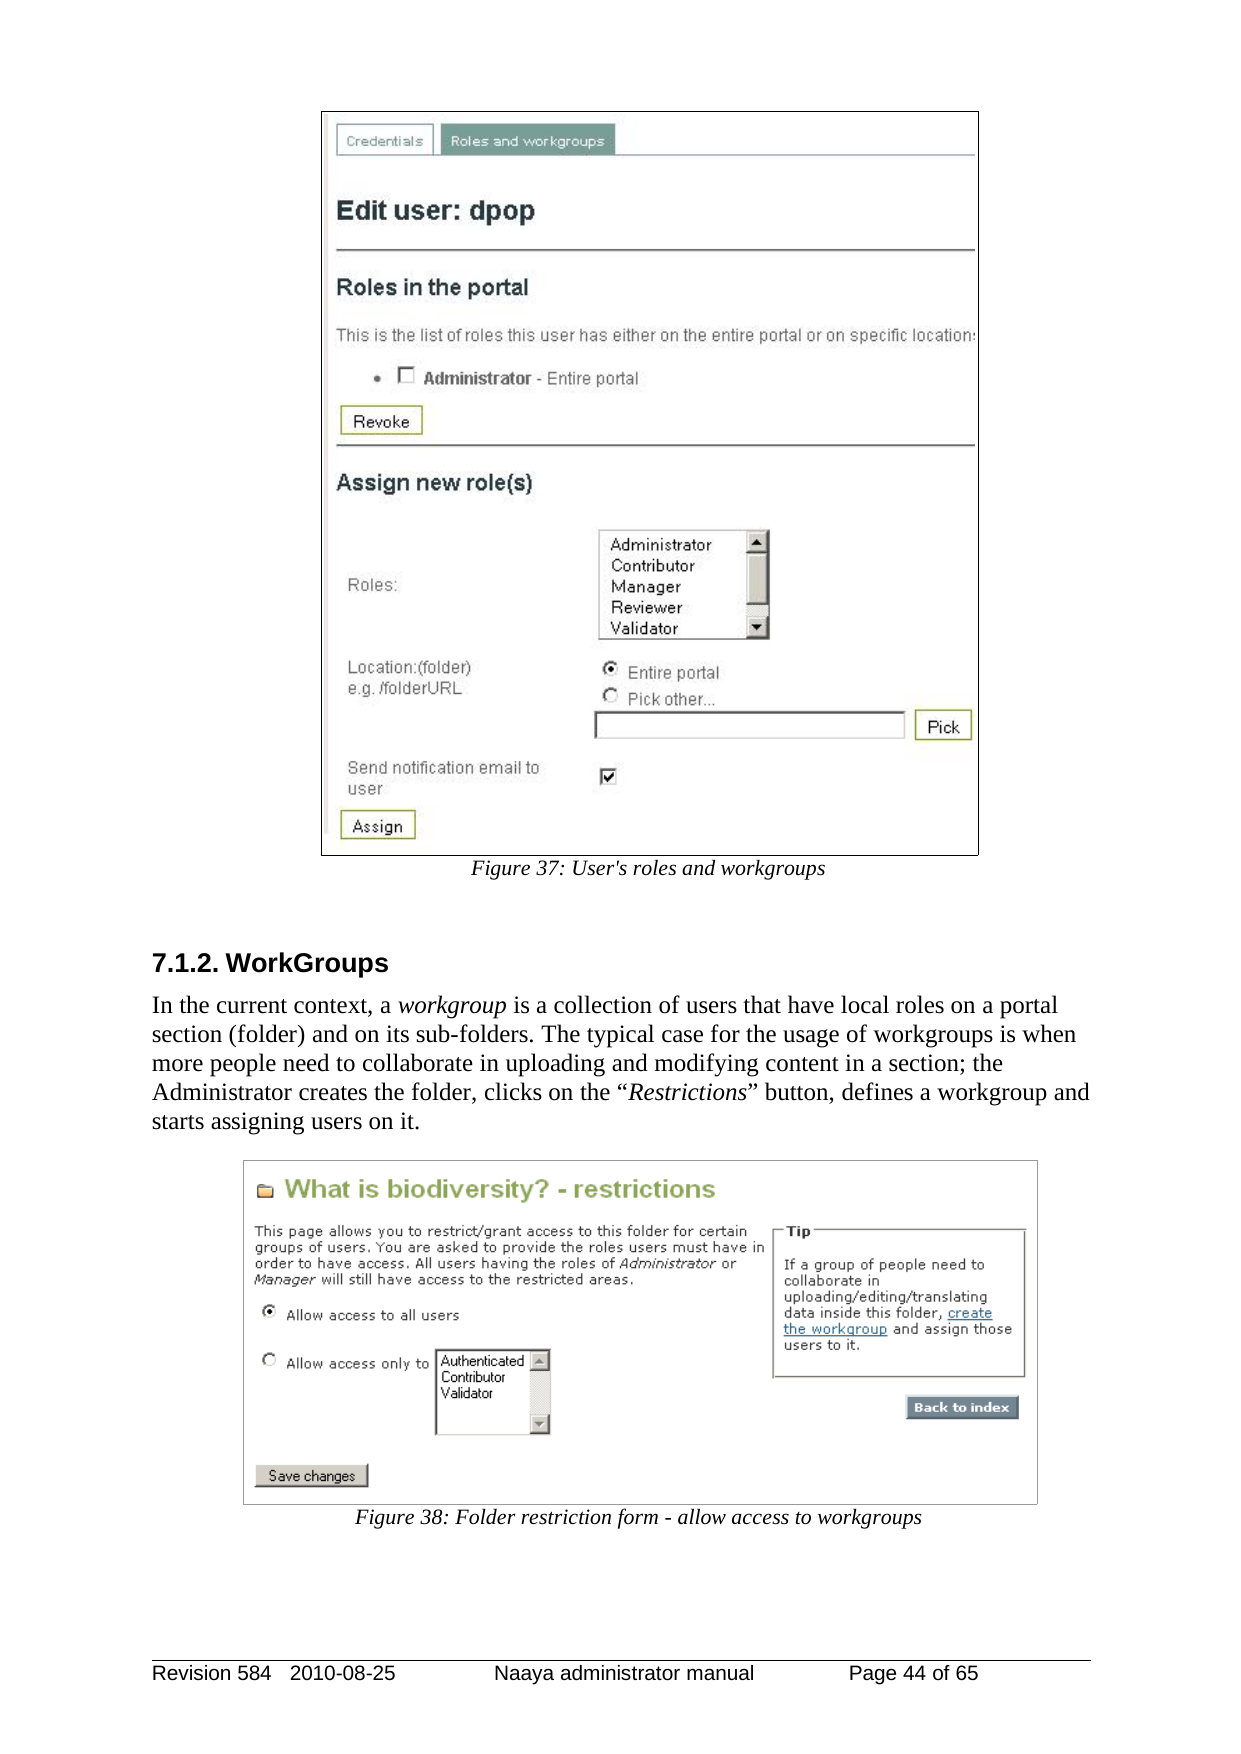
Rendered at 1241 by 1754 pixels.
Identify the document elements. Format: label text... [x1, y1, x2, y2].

text [244, 1161, 1037, 1504]
text In the current context, a workgroup is a collection of users that have local roles on a portal section (folder) and on its sub-folders. The typical case for the usage of workgroups is when more people need to collaborate in uploading and modifying content in a section; the Administrator creates the folder, clicks on the “Restrictions” button, defines a workgroup and starts assigning users on it. [152, 990, 1128, 1135]
picture [246, 1162, 1034, 1501]
picture [324, 114, 975, 852]
text Figure 38: Folder restriction form - allow access to workgroups [243, 1505, 1037, 1529]
subtitle WorkGroups [152, 946, 1128, 977]
text Figure 37: User's roles and workgroups [241, 852, 1058, 881]
